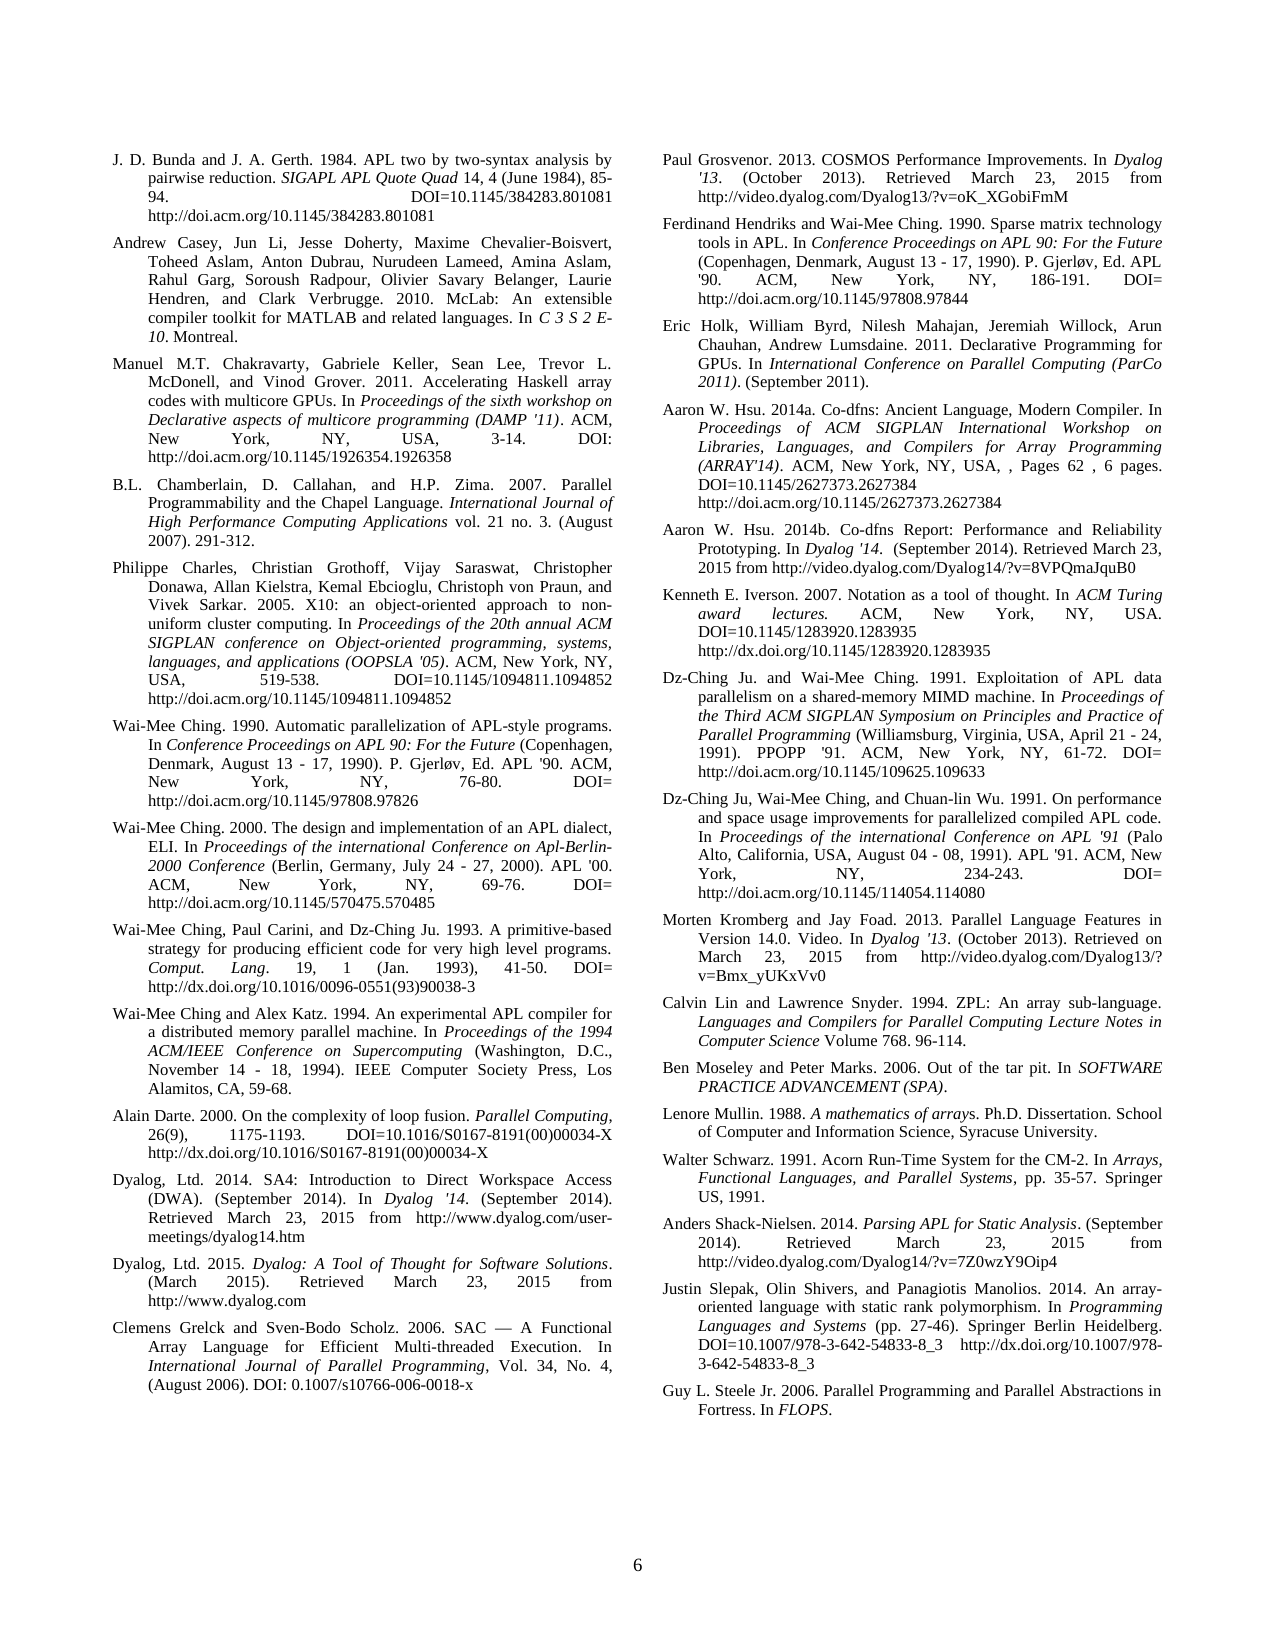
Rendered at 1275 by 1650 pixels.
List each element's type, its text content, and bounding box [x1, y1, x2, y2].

text Justin Slepak, Olin Shivers, and Panagiotis Manolios. 2014. An array-oriented language with static rank polymorphism. In Programming Languages and Systems (pp. 27-46). Springer Berlin Heidelberg. DOI=10.1007/978-3-642-54833-8_3 http://dx.doi.org/10.1007/978-3-642-54833-8_3 [662, 1279, 1162, 1373]
text Morten Kromberg and Jay Foad. 2013. Parallel Language Features in Version 14.0. Video. In Dyalog '13. (October 2013). Retrieved on March 23, 2015 from http://video.dyalog.com/Dyalog13/?v=Bmx_yUKxVv0 [662, 910, 1162, 985]
text Eric Holk, William Byrd, Nilesh Mahajan, Jeremiah Willock, Arun Chauhan, Andrew Lumsdaine. 2011. Declarative Programming for GPUs. In International Conference on Parallel Computing (ParCo 2011). (September 2011). [662, 317, 1162, 392]
text B.L. Chamberlain, D. Callahan, and H.P. Zima. 2007. Parallel Programmability and the Chapel Language. International Journal of High Performance Computing Applications vol. 21 no. 3. (August 2007). 291-312. [112, 475, 612, 550]
text Dyalog, Ltd. 2014. SA4: Introduction to Direct Workspace Access (DWA). (September 2014). In Dyalog '14. (September 2014). Retrieved March 23, 2015 from http://www.dyalog.com/user-meetings/dyalog14.htm [112, 1171, 612, 1246]
text Kenneth E. Iverson. 2007. Notation as a tool of thought. In ACM Turing award lectures. ACM, New York, NY, USA. DOI=10.1145/1283920.1283935 http://dx.doi.org/10.1145/1283920.1283935 [662, 585, 1162, 660]
text Dz-Ching Ju. and Wai-Mee Ching. 1991. Exploitation of APL data parallelism on a shared-memory MIMD machine. In Proceedings of the Third ACM SIGPLAN Symposium on Principles and Practice of Parallel Programming (Williamsburg, Virginia, USA, April 21 - 24, 1991). PPOPP '91. ACM, New York, NY, 61-72. DOI= http://doi.acm.org/10.1145/109625.109633 [662, 669, 1162, 781]
text Dyalog, Ltd. 2015. Dyalog: A Tool of Thought for Software Solutions. (March 2015). Retrieved March 23, 2015 from http://www.dyalog.com [112, 1254, 612, 1310]
text Walter Schwarz. 1991. Acorn Run-Time System for the CM-2. In Arrays, Functional Languages, and Parallel Systems, pp. 35-57. Springer US, 1991. [662, 1150, 1162, 1206]
text J. D. Bunda and J. A. Gerth. 1984. APL two by two-syntax analysis by pairwise reduction. SIGAPL APL Quote Quad 14, 4 (June 1984), 85-94. DOI=10.1145/384283.801081 http://doi.acm.org/10.1145/384283.801081 [112, 150, 612, 225]
text Paul Grosvenor. 2013. COSMOS Performance Improvements. In Dyalog '13. (October 2013). Retrieved March 23, 2015 from http://video.dyalog.com/Dyalog13/?v=oK_XGobiFmM [662, 150, 1162, 206]
text Aaron W. Hsu. 2014a. Co-dfns: Ancient Language, Modern Compiler. In Proceedings of ACM SIGPLAN International Workshop on Libraries, Languages, and Compilers for Array Programming (ARRAY'14). ACM, New York, NY, USA, , Pages 62 , 6 pages. DOI=10.1145/2627373.2627384 http://doi.acm.org/10.1145/2627373.2627384 [662, 400, 1162, 512]
text Guy L. Steele Jr. 2006. Parallel Programming and Parallel Abstractions in Fortress. In FLOPS. [662, 1381, 1162, 1419]
text Lenore Mullin. 1988. A mathematics of arrays. Ph.D. Dissertation. School of Computer and Information Science, Syracuse University. [662, 1104, 1162, 1142]
text Aaron W. Hsu. 2014b. Co-dfns Report: Performance and Reliability Prototyping. In Dyalog '14. (September 2014). Retrieved March 23, 2015 from http://video.dyalog.com/Dyalog14/?v=8VPQmaJquB0 [662, 521, 1162, 577]
text Wai-Mee Ching, Paul Carini, and Dz-Ching Ju. 1993. A primitive-based strategy for producing efficient code for very high level programs. Comput. Lang. 19, 1 (Jan. 1993), 41-50. DOI= http://dx.doi.org/10.1016/0096-0551(93)90038-3 [112, 921, 612, 996]
text Wai-Mee Ching. 1990. Automatic parallelization of APL-style programs. In Conference Proceedings on APL 90: For the Future (Copenhagen, Denmark, August 13 - 17, 1990). P. Gjerløv, Ed. APL '90. ACM, New York, NY, 76-80. DOI= http://doi.acm.org/10.1145/97808.97826 [112, 717, 612, 810]
text Clemens Grelck and Sven-Bodo Scholz. 2006. SAC — A Functional Array Language for Efficient Multi-threaded Execution. In International Journal of Parallel Programming, Vol. 34, No. 4, (August 2006). DOI: 0.1007/s10766-006-0018-x [112, 1319, 612, 1394]
text Ben Moseley and Peter Marks. 2006. Out of the tar pit. In SOFTWARE PRACTICE ADVANCEMENT (SPA). [662, 1058, 1162, 1096]
text Dz-Ching Ju, Wai-Mee Ching, and Chuan-lin Wu. 1991. On performance and space usage improvements for parallelized compiled APL code. In Proceedings of the international Conference on APL '91 (Palo Alto, California, USA, August 04 - 08, 1991). APL '91. ACM, New York, NY, 234-243. DOI= http://doi.acm.org/10.1145/114054.114080 [662, 789, 1162, 902]
text Wai-Mee Ching. 2000. The design and implementation of an APL dialect, ELI. In Proceedings of the international Conference on Apl-Berlin-2000 Conference (Berlin, Germany, July 24 - 27, 2000). APL '00. ACM, New York, NY, 69-76. DOI= http://doi.acm.org/10.1145/570475.570485 [112, 819, 612, 912]
text Anders Shack-Nielsen. 2014. Parsing APL for Static Analysis. (September 2014). Retrieved March 23, 2015 from http://video.dyalog.com/Dyalog14/?v=7Z0wzY9Oip4 [662, 1214, 1162, 1271]
text Wai-Mee Ching and Alex Katz. 1994. An experimental APL compiler for a distributed memory parallel machine. In Proceedings of the 1994 ACM/IEEE Conference on Supercomputing (Washington, D.C., November 14 - 18, 1994). IEEE Computer Society Press, Los Alamitos, CA, 59-68. [112, 1004, 612, 1098]
text Philippe Charles, Christian Grothoff, Vijay Saraswat, Christopher Donawa, Allan Kielstra, Kemal Ebcioglu, Christoph von Praun, and Vivek Sarkar. 2005. X10: an object-oriented approach to non-uniform cluster computing. In Proceedings of the 20th annual ACM SIGPLAN conference on Object-oriented programming, systems, languages, and applications (OOPSLA '05). ACM, New York, NY, USA, 519-538. DOI=10.1145/1094811.1094852 http://doi.acm.org/10.1145/1094811.1094852 [112, 558, 612, 708]
text Andrew Casey, Jun Li, Jesse Doherty, Maxime Chevalier-Boisvert, Toheed Aslam, Anton Dubrau, Nurudeen Lameed, Amina Aslam, Rahul Garg, Soroush Radpour, Olivier Savary Belanger, Laurie Hendren, and Clark Verbrugge. 2010. McLab: An extensible compiler toolkit for MATLAB and related languages. In C 3 S 2 E-10. Montreal. [112, 233, 612, 346]
text Calvin Lin and Lawrence Snyder. 1994. ZPL: An array sub-language. Languages and Compilers for Parallel Computing Lecture Notes in Computer Science Volume 768. 96-114. [662, 994, 1162, 1050]
text Alain Darte. 2000. On the complexity of loop fusion. Parallel Computing, 26(9), 1175-1193. DOI=10.1016/S0167-8191(00)00034-X http://dx.doi.org/10.1016/S0167-8191(00)00034-X [112, 1106, 612, 1162]
text Ferdinand Hendriks and Wai-Mee Ching. 1990. Sparse matrix technology tools in APL. In Conference Proceedings on APL 90: For the Future (Copenhagen, Denmark, August 13 - 17, 1990). P. Gjerløv, Ed. APL '90. ACM, New York, NY, 186-191. DOI= http://doi.acm.org/10.1145/97808.97844 [662, 214, 1162, 308]
text Manuel M.T. Chakravarty, Gabriele Keller, Sean Lee, Trevor L. McDonell, and Vinod Grover. 2011. Accelerating Haskell array codes with multicore GPUs. In Proceedings of the sixth workshop on Declarative aspects of multicore programming (DAMP '11). ACM, New York, NY, USA, 3-14. DOI: http://doi.acm.org/10.1145/1926354.1926358 [112, 354, 612, 467]
